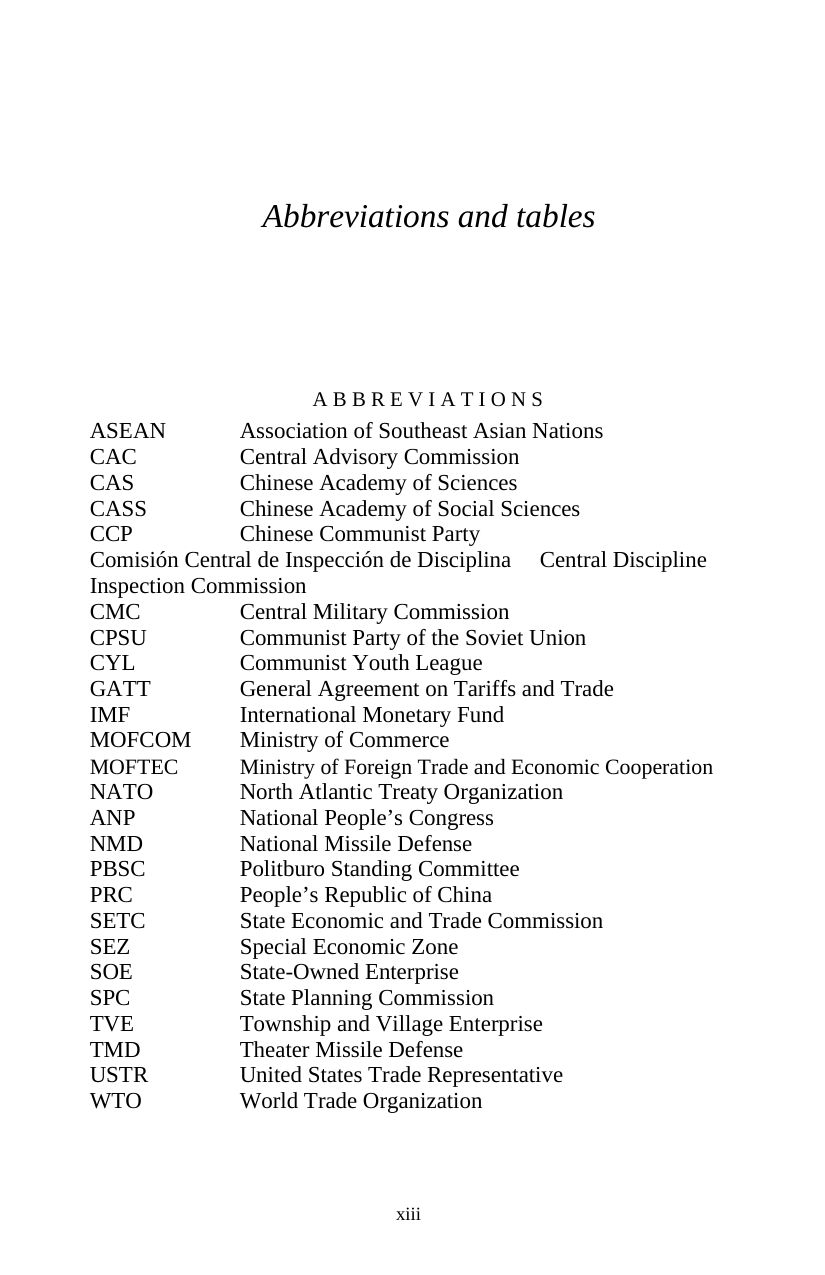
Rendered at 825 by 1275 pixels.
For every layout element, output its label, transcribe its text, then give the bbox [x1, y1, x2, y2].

text NMD National Missile Defense [89, 831, 721, 856]
text ASEAN Association of Southeast Asian Nations [89, 418, 721, 444]
text SETC State Economic and Trade Commission [89, 908, 721, 933]
text Comisión Central de Inspección de Disciplina Central Discipline Inspection Commission [89, 547, 721, 599]
text Abbreviations and tables [262, 196, 721, 234]
text PBSC Politburo Standing Committee [89, 856, 721, 882]
text SPC State Planning Commission [89, 985, 721, 1011]
text NATO North Atlantic Treaty Organization [89, 779, 721, 805]
text SOE State-Owned Enterprise [89, 959, 721, 985]
text PRC People’s Republic of China [89, 882, 721, 908]
text CASS Chinese Academy of Social Sciences [89, 496, 721, 521]
text MOFCOM Ministry of Commerce [89, 727, 721, 753]
text ANP National People’s Congress [89, 805, 721, 831]
text CYL Communist Youth League [89, 650, 721, 676]
text MOFTEC Ministry of Foreign Trade and Economic Cooperation [89, 754, 721, 779]
text IMF International Monetary Fund [89, 702, 721, 727]
text xiii [396, 1203, 431, 1224]
text A B B R E V I A T I O N S [312, 387, 721, 411]
text TVE Township and Village Enterprise [89, 1011, 721, 1036]
text USTR United States Trade Representative [89, 1062, 721, 1088]
text TMD Theater Missile Defense [89, 1036, 721, 1062]
text CAS Chinese Academy of Sciences [89, 470, 721, 496]
text WTO World Trade Organization [89, 1088, 721, 1114]
text CPSU Communist Party of the Soviet Union [89, 624, 721, 650]
text CAC Central Advisory Commission [89, 444, 721, 470]
text CMC Central Military Commission [89, 599, 721, 624]
text CCP Chinese Communist Party [89, 521, 721, 547]
text SEZ Special Economic Zone [89, 933, 721, 959]
text GATT General Agreement on Tariffs and Trade [89, 676, 721, 702]
